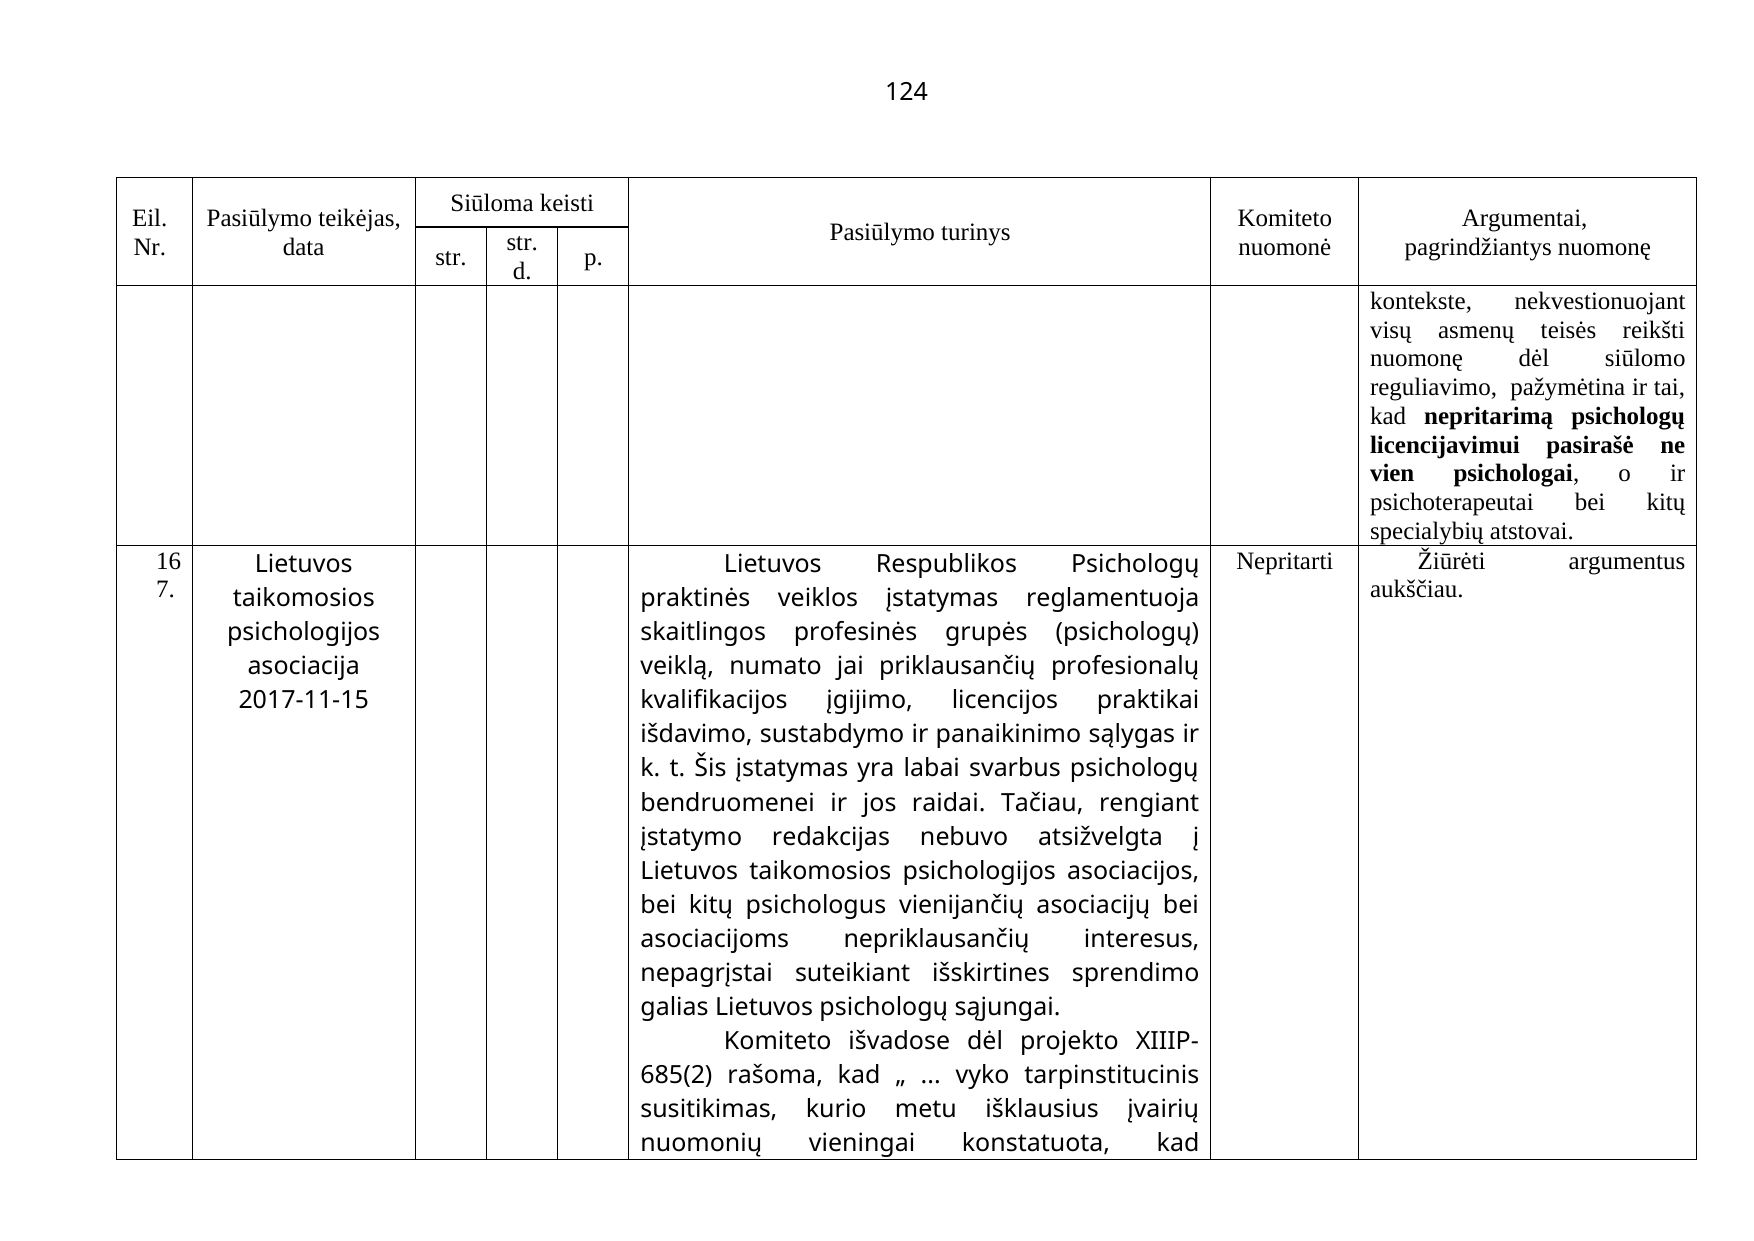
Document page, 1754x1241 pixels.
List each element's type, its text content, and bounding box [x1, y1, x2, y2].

table_header Siūloma keisti [416, 178, 628, 226]
table_cell [416, 286, 486, 545]
table_cell kontekste, nekvestionuojant visų asmenų teisės reikšti nuomonę dėl siūlomo reguliavimo, pažymėtina ir tai, kad nepritarimą psichologų licencijavimui pasirašė ne vien psichologai, o ir psichoterapeutai bei kitų specialybių atstovai. [1359, 286, 1696, 545]
table_cell [117, 286, 192, 545]
table_cell [193, 286, 415, 545]
table_cell Nepritarti [1211, 546, 1358, 1159]
table_cell str. d. [487, 228, 557, 285]
table_header Eil. Nr. [117, 178, 192, 285]
table_cell [117, 546, 192, 1159]
table_header Komiteto nuomonė [1211, 178, 1358, 285]
table_header Pasiūlymo teikėjas, data [193, 178, 415, 285]
table_header Pasiūlymo turinys [629, 178, 1210, 285]
table_cell str. [416, 228, 486, 285]
table_cell Lietuvos Respublikos Psichologų praktinės veiklos įstatymas reglamentuoja skaitlingos profesinės grupės (psichologų) veiklą, numato jai priklausančių profesionalų kvalifikacijos įgijimo, licencijos praktikai išdavimo, sustabdymo ir panaikinimo sąlygas ir k. t. Šis įstatymas yra labai svarbus psichologų bendruomenei ir jos raidai. Tačiau, rengiant įstatymo redakcijas nebuvo atsižvelgta į Lietuvos taikomosios psichologijos asociacijos, bei kitų psichologus vienijančių asociacijų bei asociacijoms nepriklausančių interesus, nepagrįstai suteikiant išskirtines sprendimo galias Lietuvos psichologų sąjungai. Komiteto išvadose dėl projekto XIIIP-685(2) rašoma, kad „ ... vyko tarpinstitucinis susitikimas, kurio metu išklausius įvairių nuomonių vieningai konstatuota, kad [629, 546, 1210, 1159]
table_cell Lietuvos taikomosios psichologijos asociacija 2017-11-15 [193, 546, 415, 1159]
table_cell Žiūrėti argumentus aukščiau. [1359, 546, 1696, 1159]
table_cell [1211, 286, 1358, 545]
table_cell [416, 546, 486, 1159]
table_cell p. [558, 228, 628, 285]
table_cell [558, 546, 628, 1159]
table_cell [558, 286, 628, 545]
table_cell [629, 286, 1210, 545]
table_cell [487, 546, 557, 1159]
table_cell [487, 286, 557, 545]
table_header Argumentai, pagrindžiantys nuomonę [1359, 178, 1696, 285]
